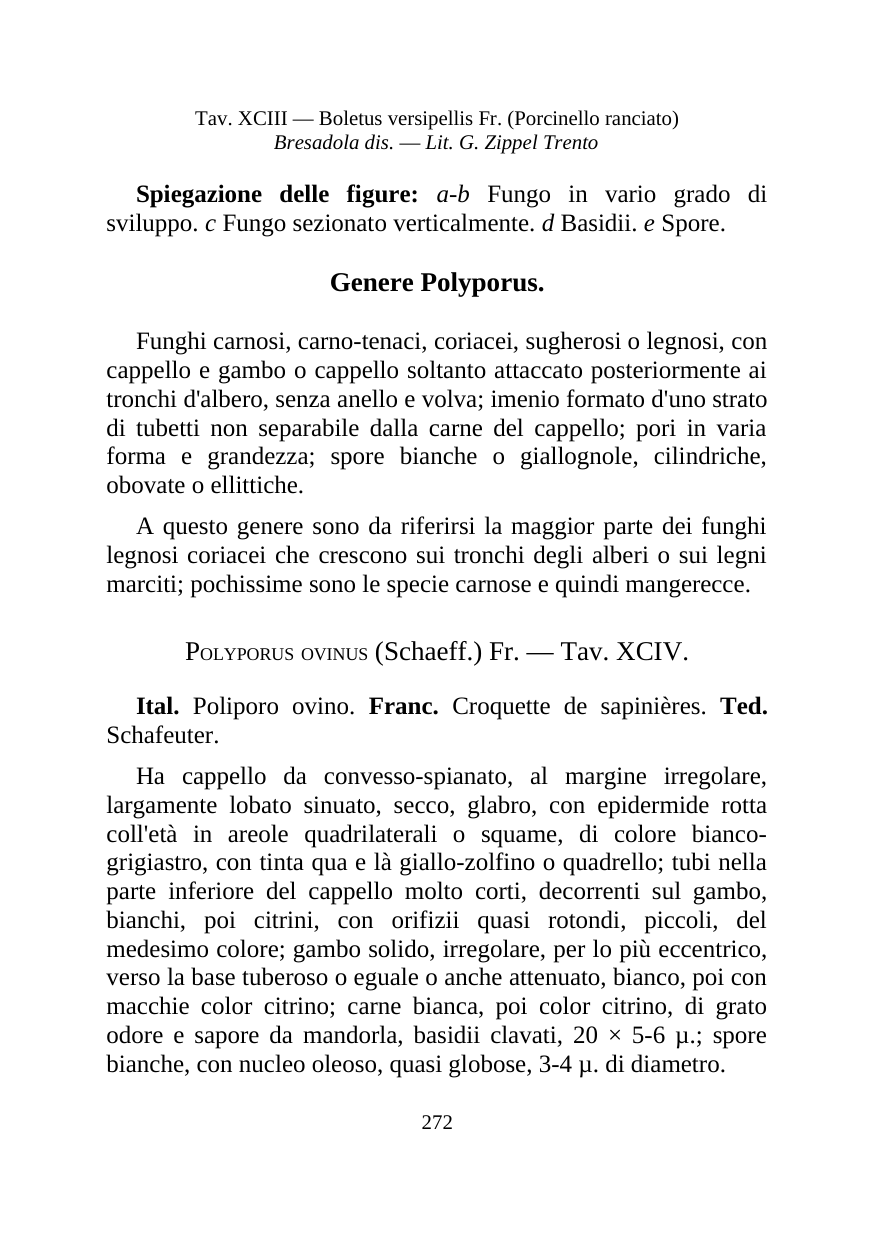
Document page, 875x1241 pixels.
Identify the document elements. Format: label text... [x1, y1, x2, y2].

subtitle Genere Polyporus. [106, 266, 768, 297]
text Ha cappello da convesso-spianato, al margine irregolare, largamente lobato sinuato, secco, glabro, con epidermide rotta coll'età in areole quadrilaterali o squame, di colore bianco-grigiastro, con tinta qua e là giallo-zolfino o quadrello; tubi nella parte inferiore del cappello molto corti, decorrenti sul gambo, bianchi, poi citrini, con orifizii quasi rotondi, piccoli, del medesimo colore; gambo solido, irregolare, per lo più eccentrico, verso la base tuberoso o eguale o anche attenuato, bianco, poi con macchie color citrino; carne bianca, poi color citrino, di grato odore e sapore da mandorla, basidii clavati, 20 × 5-6 µ.; spore bianche, con nucleo oleoso, quasi globose, 3-4 µ. di diametro. [106, 761, 768, 1077]
text Polyporus ovinus (Schaeff.) Fr. — Tav. XCIV. [106, 635, 768, 666]
text Ital. Poliporo ovino. Franc. Croquette de sapinières. Ted. Schafeuter. [106, 691, 768, 749]
text Spiegazione delle figure: a-b Fungo in vario grado di sviluppo. c Fungo sezionato verticalmente. d Basidii. e Spore. [106, 179, 768, 237]
text Tav. XCIII — Boletus versipellis Fr. (Porcinello ranciato) Bresadola dis. — Lit. G. Zippel Trento [106, 106, 768, 154]
text A questo genere sono da riferirsi la maggior parte dei funghi legnosi coriacei che crescono sui tronchi degli alberi o sui legni marciti; pochissime sono le specie carnose e quindi mangerecce. [106, 511, 768, 598]
text Funghi carnosi, carno-tenaci, coriacei, sugherosi o legnosi, con cappello e gambo o cappello soltanto attaccato posteriormente ai tronchi d'albero, senza anello e volva; imenio formato d'uno strato di tubetti non separabile dalla carne del cappello; pori in varia forma e grandezza; spore bianche o giallognole, cilindriche, obovate o ellittiche. [106, 326, 768, 499]
